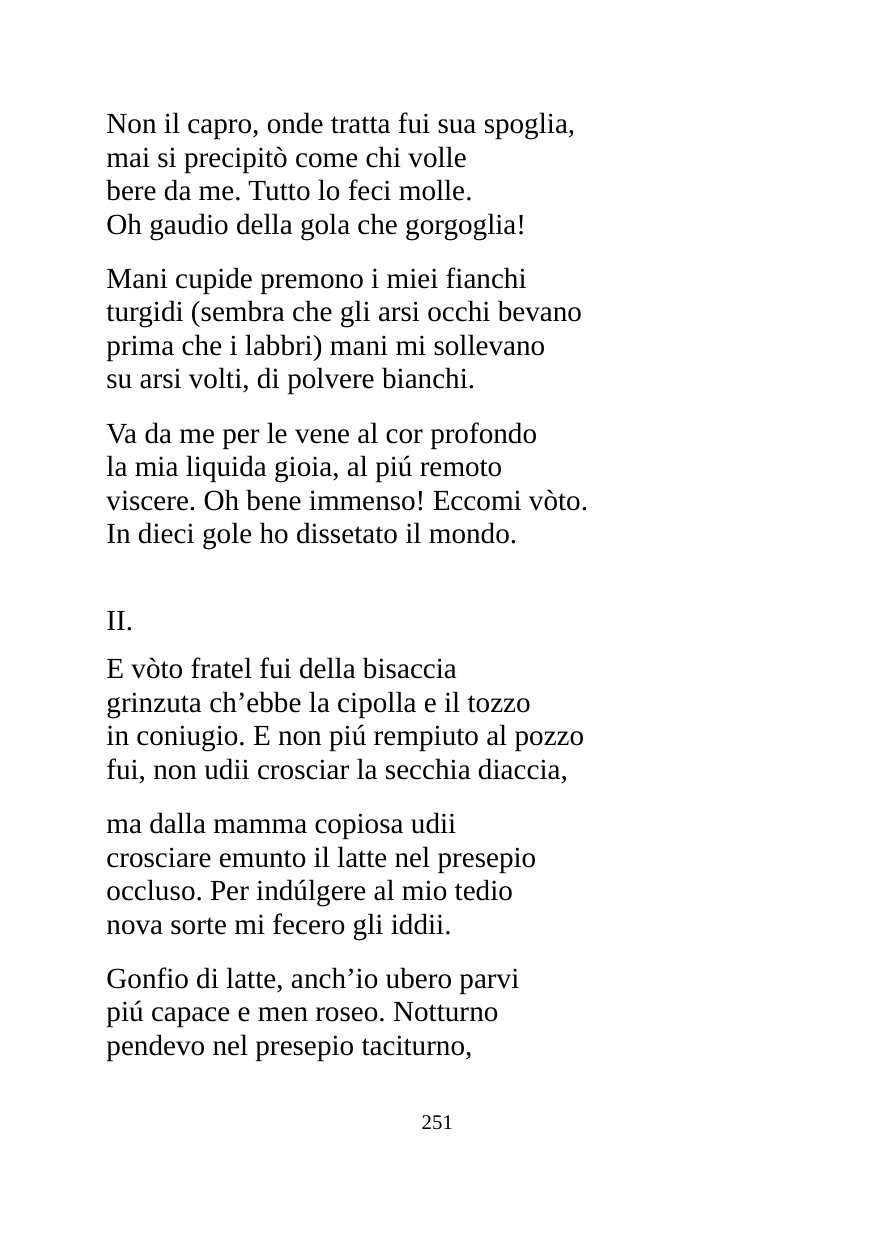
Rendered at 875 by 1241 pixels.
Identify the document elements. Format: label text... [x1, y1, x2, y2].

text In dieci gole ho dissetato il mondo. [106, 516, 768, 550]
text pendevo nel presepio taciturno, [106, 1028, 768, 1062]
text ma dalla mamma copiosa udii [106, 806, 768, 840]
text piú capace e men roseo. Notturno [106, 994, 768, 1028]
text nova sorte mi fecero gli iddii. [106, 907, 768, 940]
text Oh gaudio della gola che gorgoglia! [106, 207, 768, 240]
text in coniugio. E non piú rempiuto al pozzo [106, 718, 768, 752]
text Gonfio di latte, anch’io ubero parvi [106, 961, 768, 994]
text Va da me per le vene al cor profondo [106, 416, 768, 449]
text fui, non udii crosciar la secchia diaccia, [106, 752, 768, 786]
text la mia liquida gioia, al piú remoto [106, 449, 768, 483]
text Non il capro, onde tratta fui sua spoglia, [106, 106, 768, 140]
text occluso. Per indúlgere al mio tedio [106, 873, 768, 907]
text su arsi volti, di polvere bianchi. [106, 362, 768, 395]
text bere da me. Tutto lo feci molle. [106, 173, 768, 207]
text grinzuta ch’ebbe la cipolla e il tozzo [106, 685, 768, 718]
text prima che i labbri) mani mi sollevano [106, 328, 768, 362]
subtitle II. [106, 603, 768, 637]
text mai si precipitò come chi volle [106, 140, 768, 173]
text Mani cupide premono i miei fianchi [106, 261, 768, 294]
text viscere. Oh bene immenso! Eccomi vòto. [106, 483, 768, 516]
text turgidi (sembra che gli arsi occhi bevano [106, 294, 768, 328]
text E vòto fratel fui della bisaccia [106, 651, 768, 685]
text crosciare emunto il latte nel presepio [106, 840, 768, 873]
